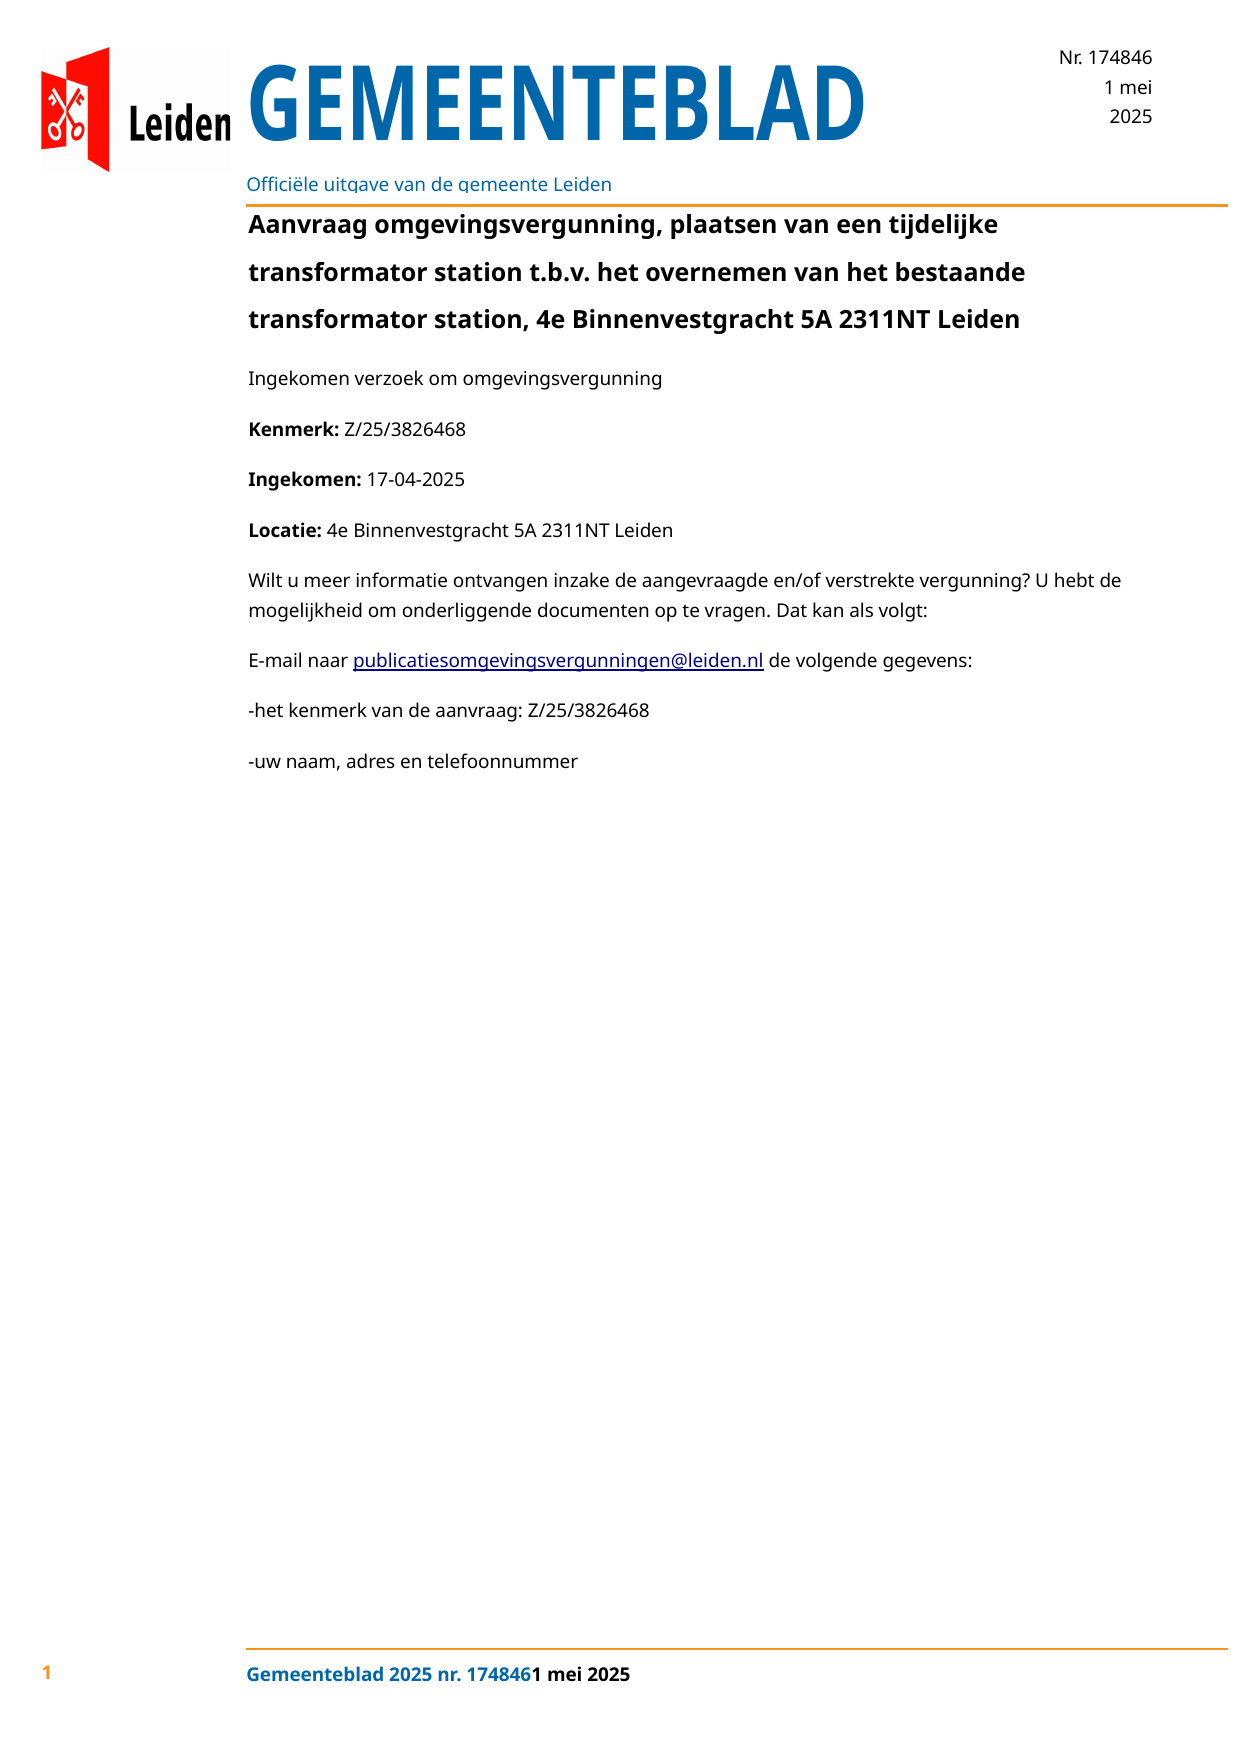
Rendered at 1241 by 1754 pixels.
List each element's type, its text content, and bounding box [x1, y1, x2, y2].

text E-mail naar publicatiesomgevingsvergunningen@leiden.nl de volgende gegevens: [248, 647, 1152, 673]
text -het kenmerk van de aanvraag: Z/25/3826468 [248, 698, 1152, 723]
text Kenmerk: Z/25/3826468 [248, 416, 1152, 442]
text Aanvraag omgevingsvergunning, plaatsen van een tijdelijke transformator station t.b.v. het overnemen van het bestaande transformator station, 4e Binnenvestgracht 5A 2311NT Leiden [248, 207, 1152, 336]
text Locatie: 4e Binnenvestgracht 5A 2311NT Leiden [248, 517, 1152, 542]
picture [41, 47, 231, 172]
text Ingekomen: 17-04-2025 [248, 466, 1152, 492]
text Wilt u meer informatie ontvangen inzake de aangevraagde en/of verstrekte vergunning? U hebt de mogelijkheid om onderliggende documenten op te vragen. Dat kan als volgt: [248, 567, 1152, 622]
text -uw naam, adres en telefoonnummer [248, 748, 1152, 774]
text Ingekomen verzoek om omgevingsvergunning [248, 366, 1152, 391]
